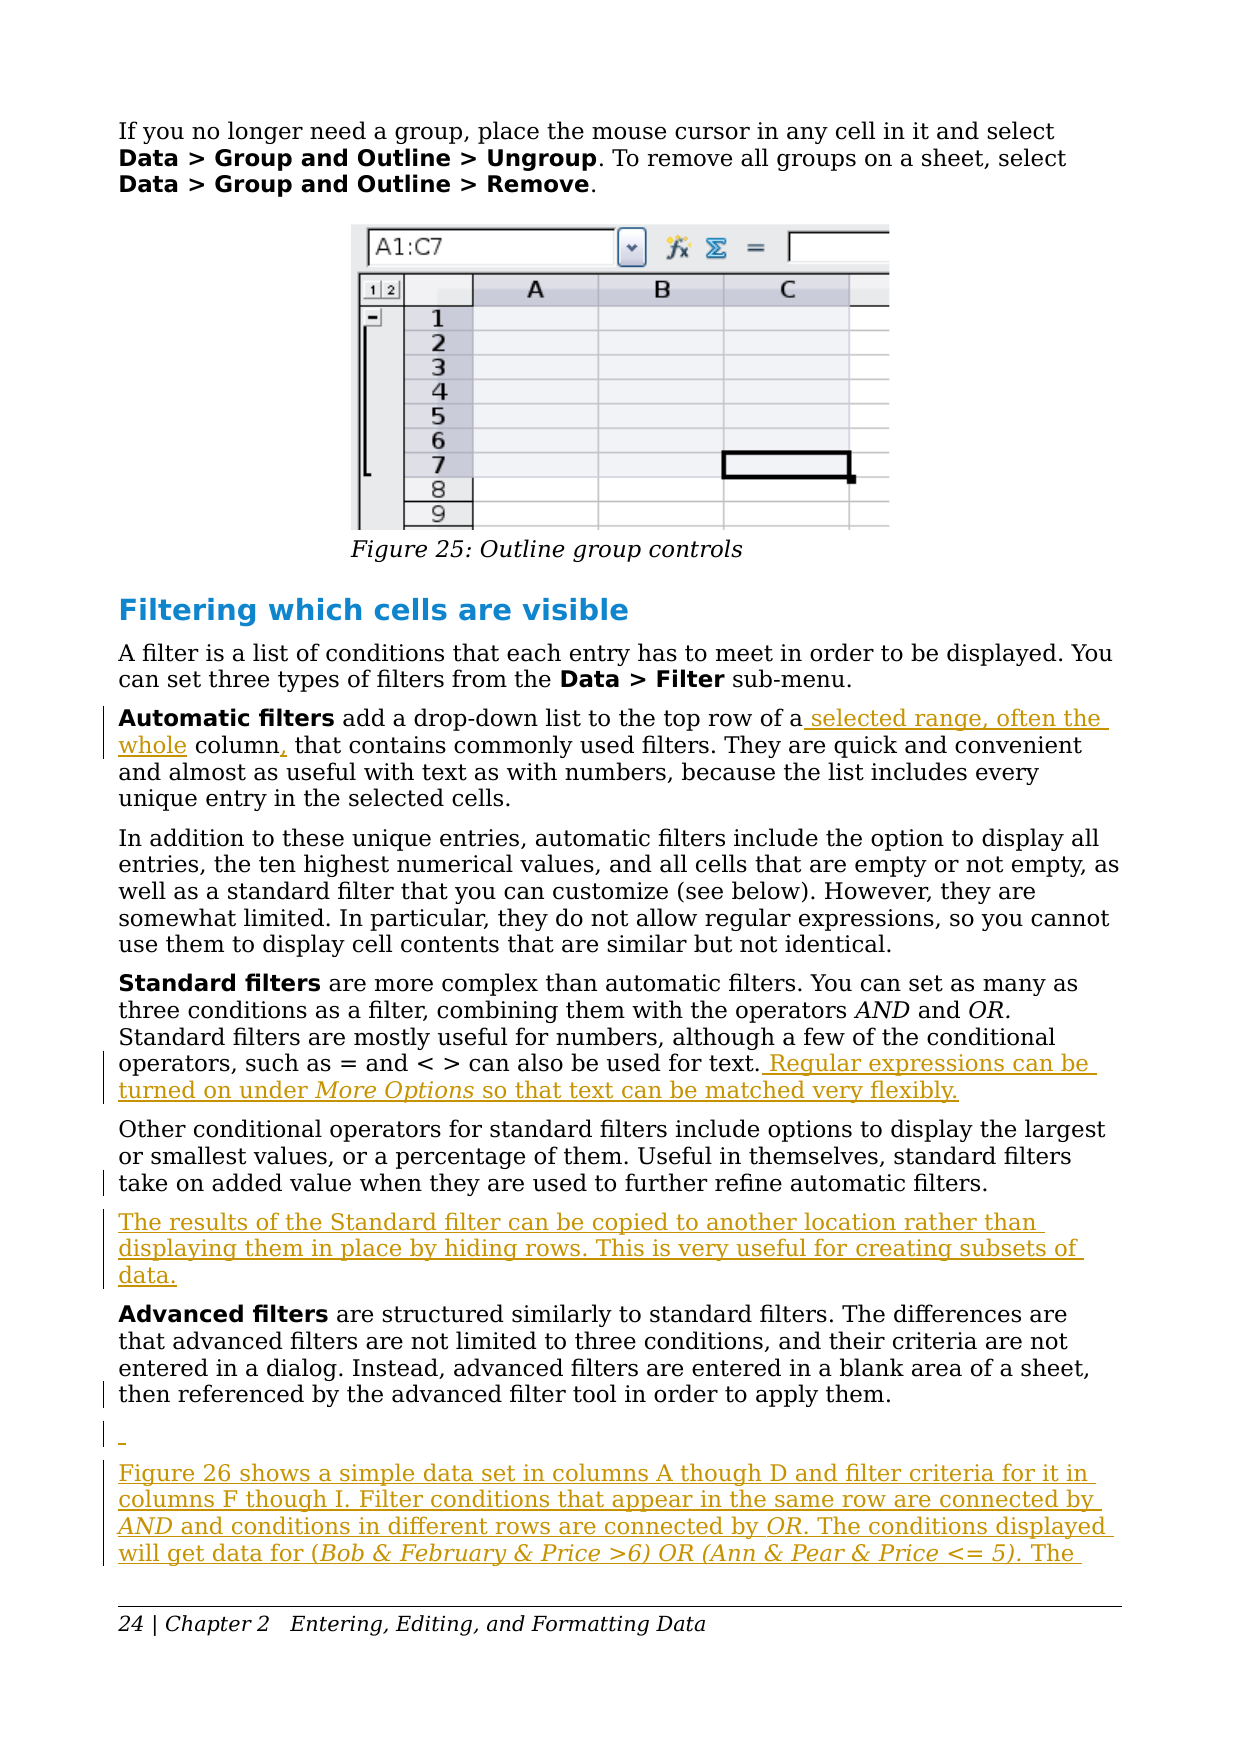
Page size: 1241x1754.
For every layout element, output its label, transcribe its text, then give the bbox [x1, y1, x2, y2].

text Figure 25: Outline group controls [351, 536, 889, 563]
text Advanced filters are structured similarly to standard filters. The differences are that advanced filters are not limited to three conditions, and their criteria are not entered in a dialog. Instead, advanced filters are entered in a blank area of a sheet, then referenced by the advanced filter tool in order to apply them. [118, 1301, 1122, 1408]
subtitle Filtering which cells are visible [118, 593, 1122, 627]
text In addition to these unique entries, automatic filters include the option to display all entries, the ten highest numerical values, and all cells that are empty or not empty, as well as a standard filter that you can customize (see below). However, they are somewhat limited. In particular, they do not allow regular expressions, so you cannot use them to display cell contents that are similar but not identical. [118, 825, 1122, 958]
text Standard filters are more complex than automatic filters. You can set as many as three conditions as a filter, combining them with the operators AND and OR. Standard filters are mostly useful for numbers, although a few of the conditional operators, such as = and < > can also be used for text. Regular expressions can be turned on under More Options so that text can be matched very flexibly. [118, 971, 1122, 1104]
picture [350, 223, 890, 530]
text Other conditional operators for standard filters include options to display the largest or smallest values, or a percentage of them. Useful in themselves, standard filters take on added value when they are used to further refine automatic filters. [118, 1116, 1122, 1196]
text Figure 26 shows a simple data set in columns A though D and filter criteria for it in columns F though I. Filter conditions that appear in the same row are connected by AND and conditions in different rows are connected by OR. The conditions displayed will get data for (Bob & February & Price >6) OR (Ann & Pear & Price <= 5). The [118, 1460, 1122, 1566]
text A filter is a list of conditions that each entry has to meet in order to be displayed. You can set three types of filters from the Data > Filter sub-menu. [118, 640, 1122, 693]
text If you no longer need a group, place the mouse cursor in any cell in it and select Data > Group and Outline > Ungroup. To remove all groups on a sheet, select Data > Group and Outline > Remove. [118, 118, 1122, 198]
text Automatic filters add a drop-down list to the top row of a selected range, often the whole column, that contains commonly used filters. They are quick and convenient and almost as useful with text as with numbers, because the list includes every unique entry in the selected cells. [118, 706, 1122, 812]
text The results of the Standard filter can be copied to another location rather than displaying them in place by hiding rows. This is very useful for creating subsets of data. [118, 1209, 1122, 1289]
